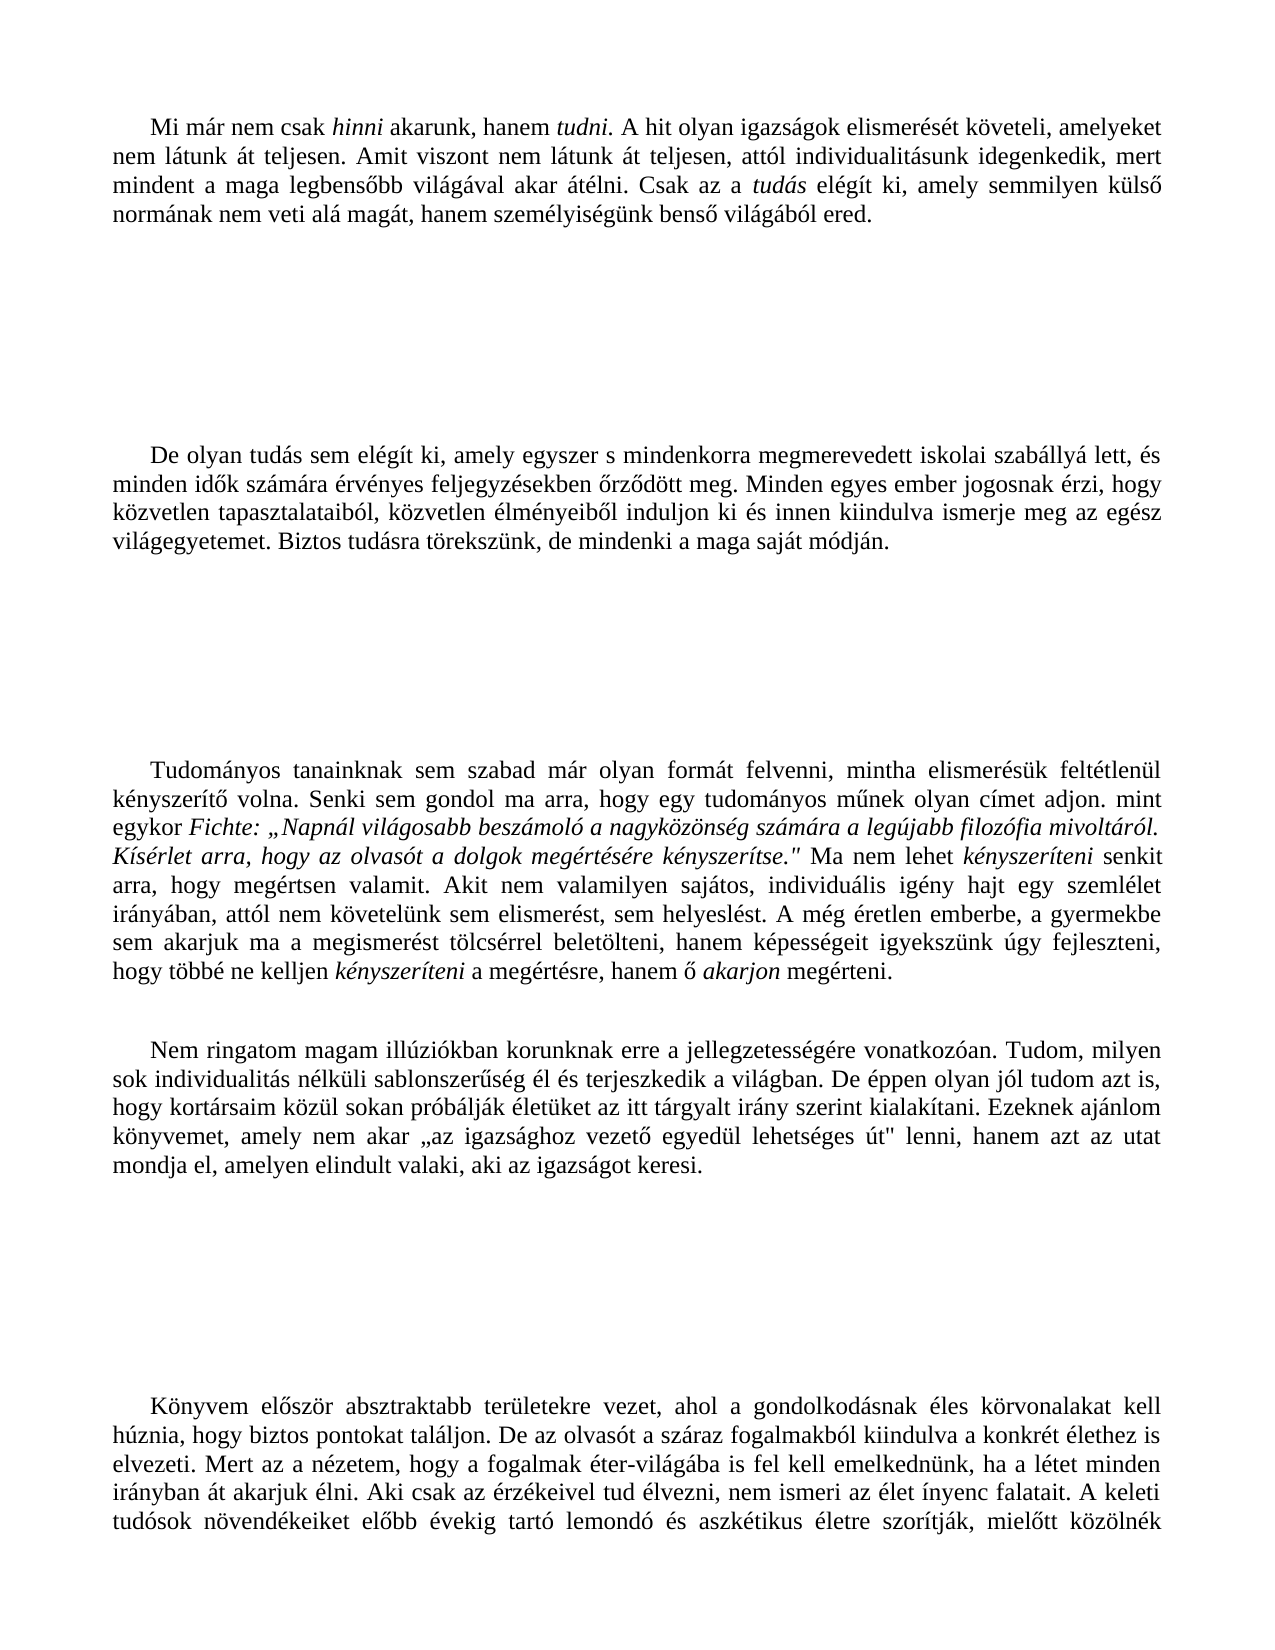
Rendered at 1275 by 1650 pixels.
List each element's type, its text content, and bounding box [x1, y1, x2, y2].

text Mi már nem csak hinni akarunk, hanem tudni. A hit olyan igazságok elismerését követeli, amelyeket nem látunk át teljesen. Amit viszont nem látunk át teljesen, attól individualitásunk idegenkedik, mert mindent a maga legbensőbb világával akar átélni. Csak az a tudás elégít ki, amely semmilyen külső normának nem veti alá magát, hanem személyiségünk benső világából ered. [112, 112, 1162, 227]
text De olyan tudás sem elégít ki, amely egyszer s mindenkorra megmerevedett iskolai szabállyá lett, és minden idők számára érvényes feljegyzésekben őrződött meg. Minden egyes ember jogosnak érzi, hogy közvetlen tapasztalataiból, közvetlen élményeiből induljon ki és innen kiindulva ismerje meg az egész világegyetemet. Biztos tudásra törekszünk, de mindenki a maga saját módján. [112, 440, 1162, 555]
text Könyvem először absztraktabb területekre vezet, ahol a gondolkodásnak éles körvonalakat kell húznia, hogy biztos pontokat találjon. De az olvasót a száraz fogalmakból kiindulva a konkrét élethez is elvezeti. Mert az a nézetem, hogy a fogalmak éter-világába is fel kell emelkednünk, ha a létet minden irányban át akarjuk élni. Aki csak az érzékeivel tud élvezni, nem ismeri az élet ínyenc falatait. A keleti tudósok növendékeiket előbb évekig tartó lemondó és aszkétikus életre szorítják, mielőtt közölnék [112, 1391, 1162, 1535]
text Tudományos tanainknak sem szabad már olyan formát felvenni, mintha elismerésük feltétlenül kényszerítő volna. Senki sem gondol ma arra, hogy egy tudományos műnek olyan címet adjon. mint egykor Fichte: „Napnál világosabb beszámoló a nagyközönség számára a legújabb filozófia mivoltáról. Kísérlet arra, hogy az olvasót a dolgok megértésére kényszerítse." Ma nem lehet kényszeríteni senkit arra, hogy megértsen valamit. Akit nem valamilyen sajátos, individuális igény hajt egy szemlélet irányában, attól nem követelünk sem elismerést, sem helyeslést. A még éretlen emberbe, a gyermekbe sem akarjuk ma a megismerést tölcsérrel beletölteni, hanem képességeit igyekszünk úgy fejleszteni, hogy többé ne kelljen kényszeríteni a megértésre, hanem ő akarjon megérteni. [112, 755, 1162, 985]
text Nem ringatom magam illúziókban korunknak erre a jellegzetességére vonatkozóan. Tudom, milyen sok individualitás nélküli sablonszerűség él és terjeszkedik a világban. De éppen olyan jól tudom azt is, hogy kortársaim közül sokan próbálják életüket az itt tárgyalt irány szerint kialakítani. Ezeknek ajánlom könyvemet, amely nem akar „az igazsághoz vezető egyedül lehetséges út" lenni, hanem azt az utat mondja el, amelyen elindult valaki, aki az igazságot keresi. [112, 1035, 1162, 1179]
